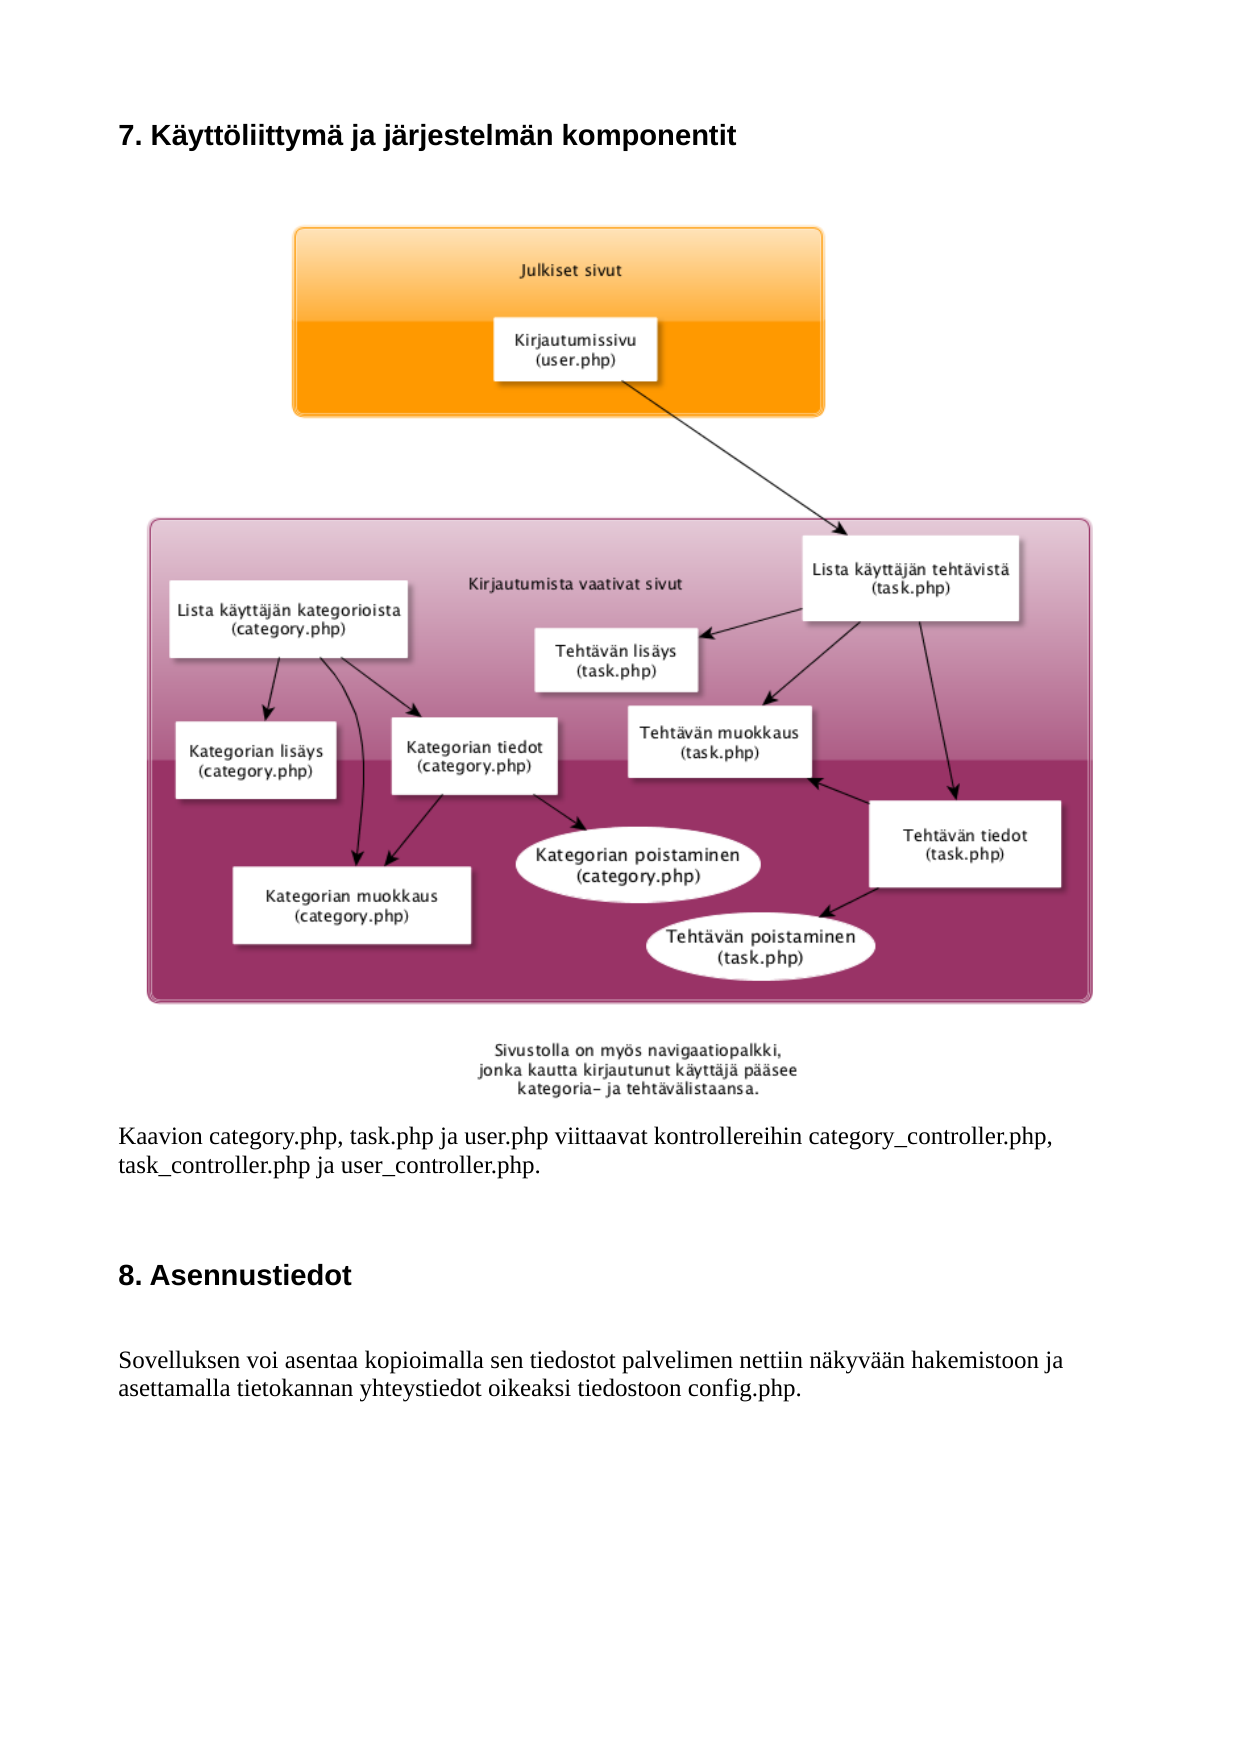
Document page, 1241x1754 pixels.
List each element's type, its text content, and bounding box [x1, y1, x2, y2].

text Kaavion category.php, task.php ja user.php viittaavat kontrollereihin category_controller.php, task_controller.php ja user_controller.php. [118, 1122, 1122, 1179]
subtitle 8. Asennustiedot [118, 1257, 1122, 1291]
text Sovelluksen voi asentaa kopioimalla sen tiedostot palvelimen nettiin näkyvään hakemistoon ja asettamalla tietokannan yhteystiedot oikeaksi tiedostoon config.php. [118, 1345, 1122, 1402]
subtitle 7. Käyttöliittymä ja järjestelmän komponentit [118, 118, 1122, 152]
picture [126, 205, 1114, 1122]
